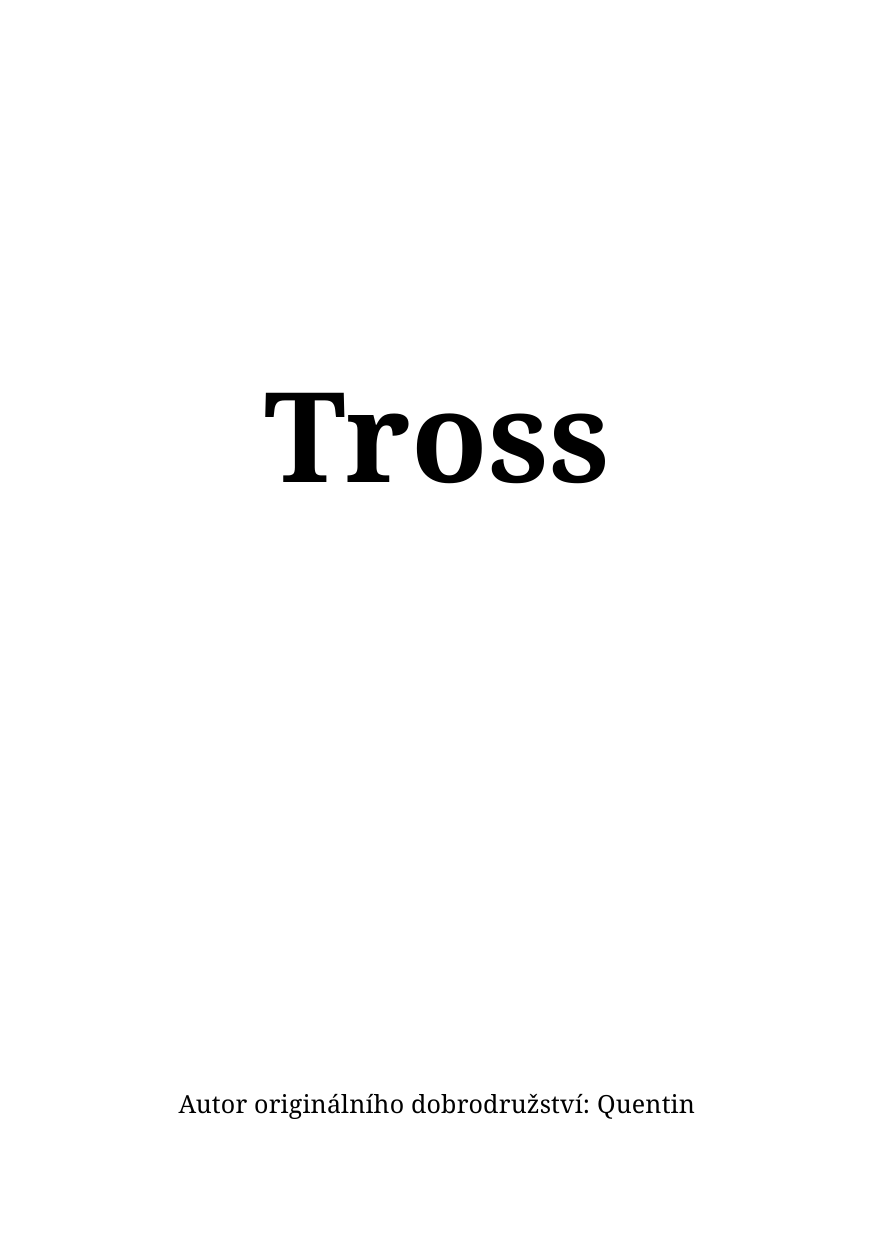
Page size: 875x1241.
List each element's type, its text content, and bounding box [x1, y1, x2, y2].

text Autor originálního dobrodružství: Quentin [118, 1087, 756, 1121]
text Tross [118, 349, 756, 519]
